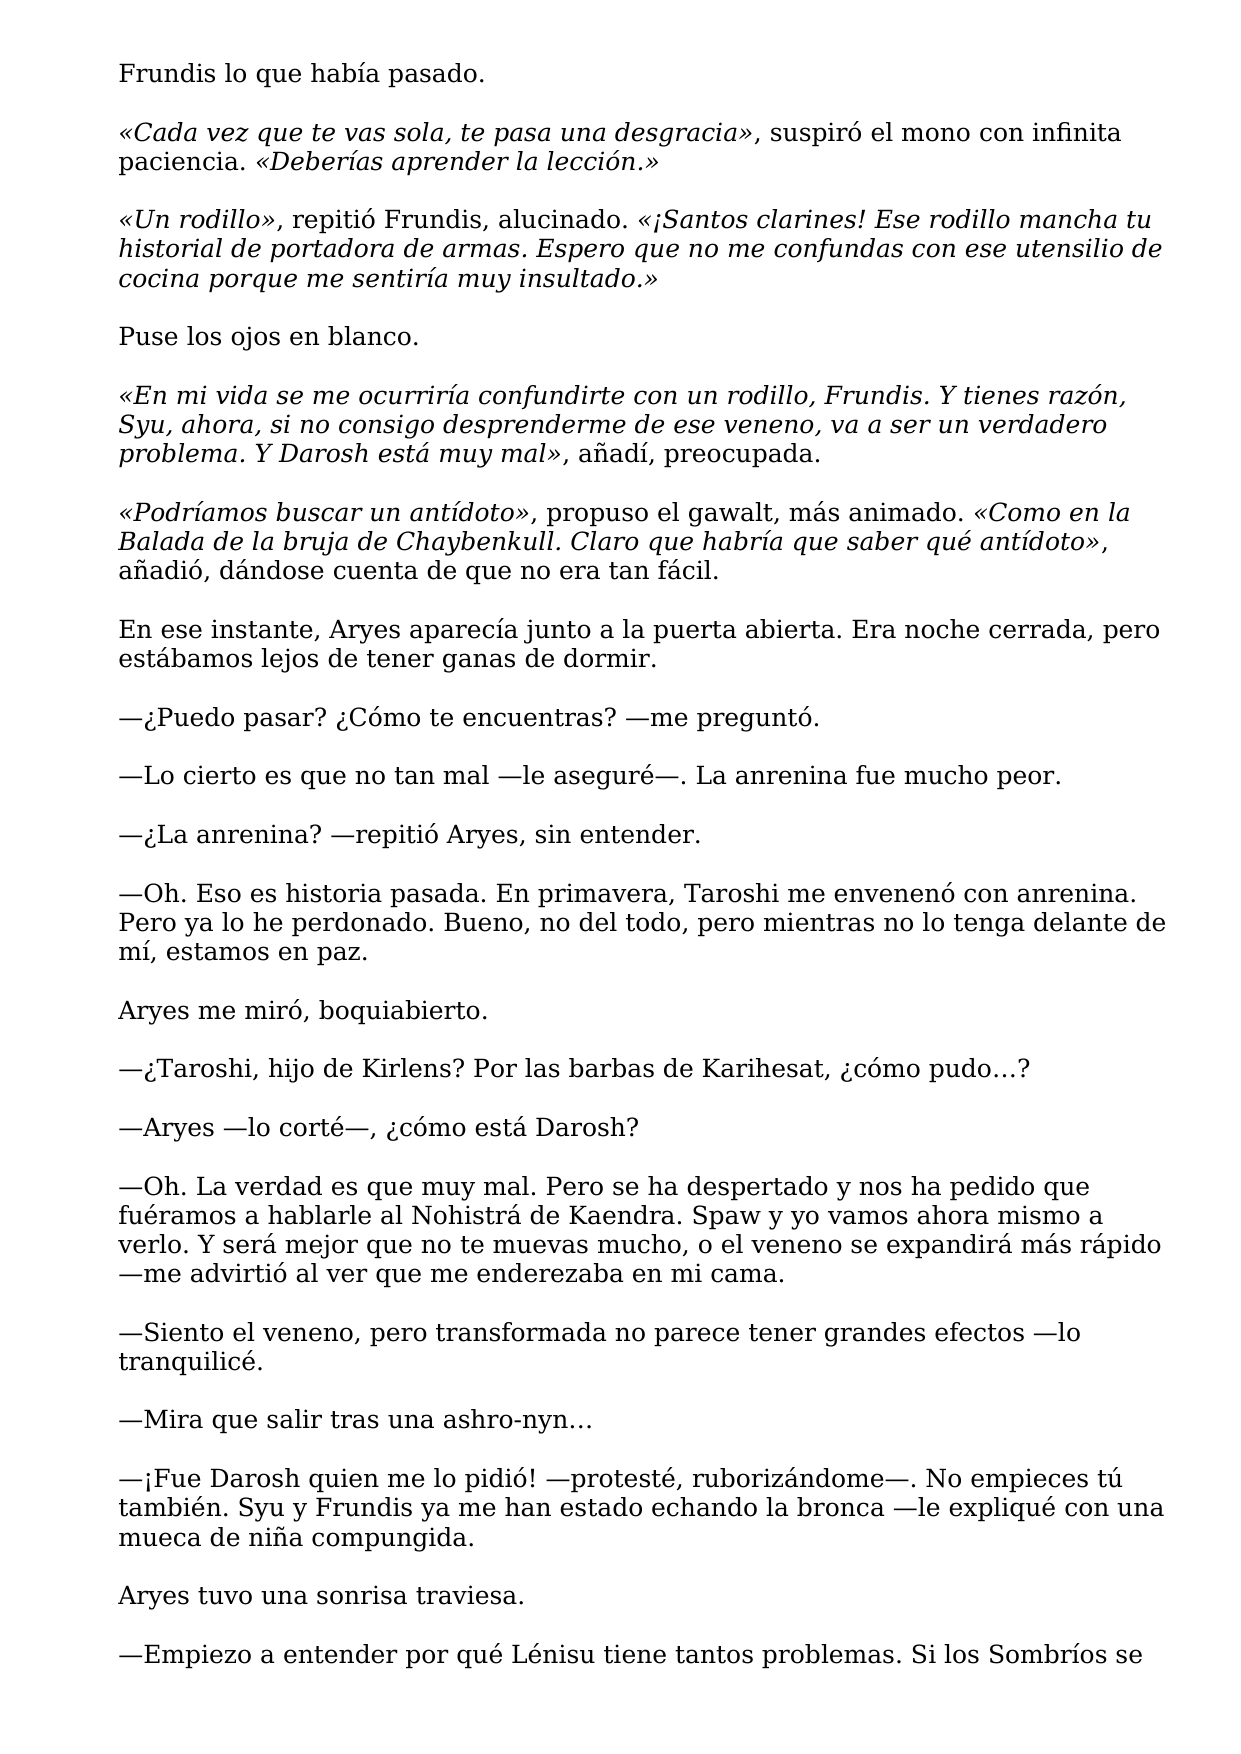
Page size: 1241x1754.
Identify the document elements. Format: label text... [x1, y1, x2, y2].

text «Podríamos buscar un antídoto», propuso el gawalt, más animado. «Como en la Balada de la bruja de Chaybenkull. Claro que habría que saber qué antídoto», añadió, dándose cuenta de que no era tan fácil. [118, 498, 1181, 586]
text «En mi vida se me ocurriría confundirte con un rodillo, Frundis. Y tienes razón, Syu, ahora, si no consigo desprenderme de ese veneno, va a ser un verdadero problema. Y Darosh está muy mal», añadí, preocupada. [118, 381, 1181, 469]
text —¡Fue Darosh quien me lo pidió! —protesté, ruborizándome—. No empieces tú también. Syu y Frundis ya me han estado echando la bronca —le expliqué con una mueca de niña compungida. [118, 1464, 1181, 1552]
text —Empiezo a entender por qué Lénisu tiene tantos problemas. Si los Sombríos se [118, 1640, 1181, 1669]
text «Un rodillo», repitió Frundis, alucinado. «¡Santos clarines! Ese rodillo mancha tu historial de portadora de armas. Espero que no me confundas con ese utensilio de cocina porque me sentiría muy insultado.» [118, 206, 1181, 293]
text —¿Puedo pasar? ¿Cómo te encuentras? —me preguntó. [118, 703, 1181, 732]
text —Oh. Eso es historia pasada. En primavera, Taroshi me envenenó con anrenina. Pero ya lo he perdonado. Bueno, no del todo, pero mientras no lo tenga delante de mí, estamos en paz. [118, 879, 1181, 966]
text —Oh. La verdad es que muy mal. Pero se ha despertado y nos ha pedido que fuéramos a hablarle al Nohistrá de Kaendra. Spaw y yo vamos ahora mismo a verlo. Y será mejor que no te muevas mucho, o el veneno se expandirá más rápido —me advirtió al ver que me enderezaba en mi cama. [118, 1172, 1181, 1288]
text —¿La anrenina? —repitió Aryes, sin entender. [118, 820, 1181, 849]
text «Cada vez que te vas sola, te pasa una desgracia», suspiró el mono con infinita paciencia. «Deberías aprender la lección.» [118, 118, 1181, 176]
text —¿Taroshi, hijo de Kirlens? Por las barbas de Karihesat, ¿cómo pudo…? [118, 1054, 1181, 1084]
text Puse los ojos en blanco. [118, 322, 1181, 352]
text —Lo cierto es que no tan mal —le aseguré—. La anrenina fue mucho peor. [118, 762, 1181, 791]
text En ese instante, Aryes aparecía junto a la puerta abierta. Era noche cerrada, pero estábamos lejos de tener ganas de dormir. [118, 615, 1181, 673]
text Aryes tuvo una sonrisa traviesa. [118, 1581, 1181, 1611]
text Frundis lo que había pasado. [118, 59, 1181, 88]
text —Mira que salir tras una ashro-nyn… [118, 1406, 1181, 1435]
text Aryes me miró, boquiabierto. [118, 996, 1181, 1025]
text —Siento el veneno, pero transformada no parece tener grandes efectos —lo tranquilicé. [118, 1318, 1181, 1376]
text —Aryes —lo corté—, ¿cómo está Darosh? [118, 1113, 1181, 1142]
